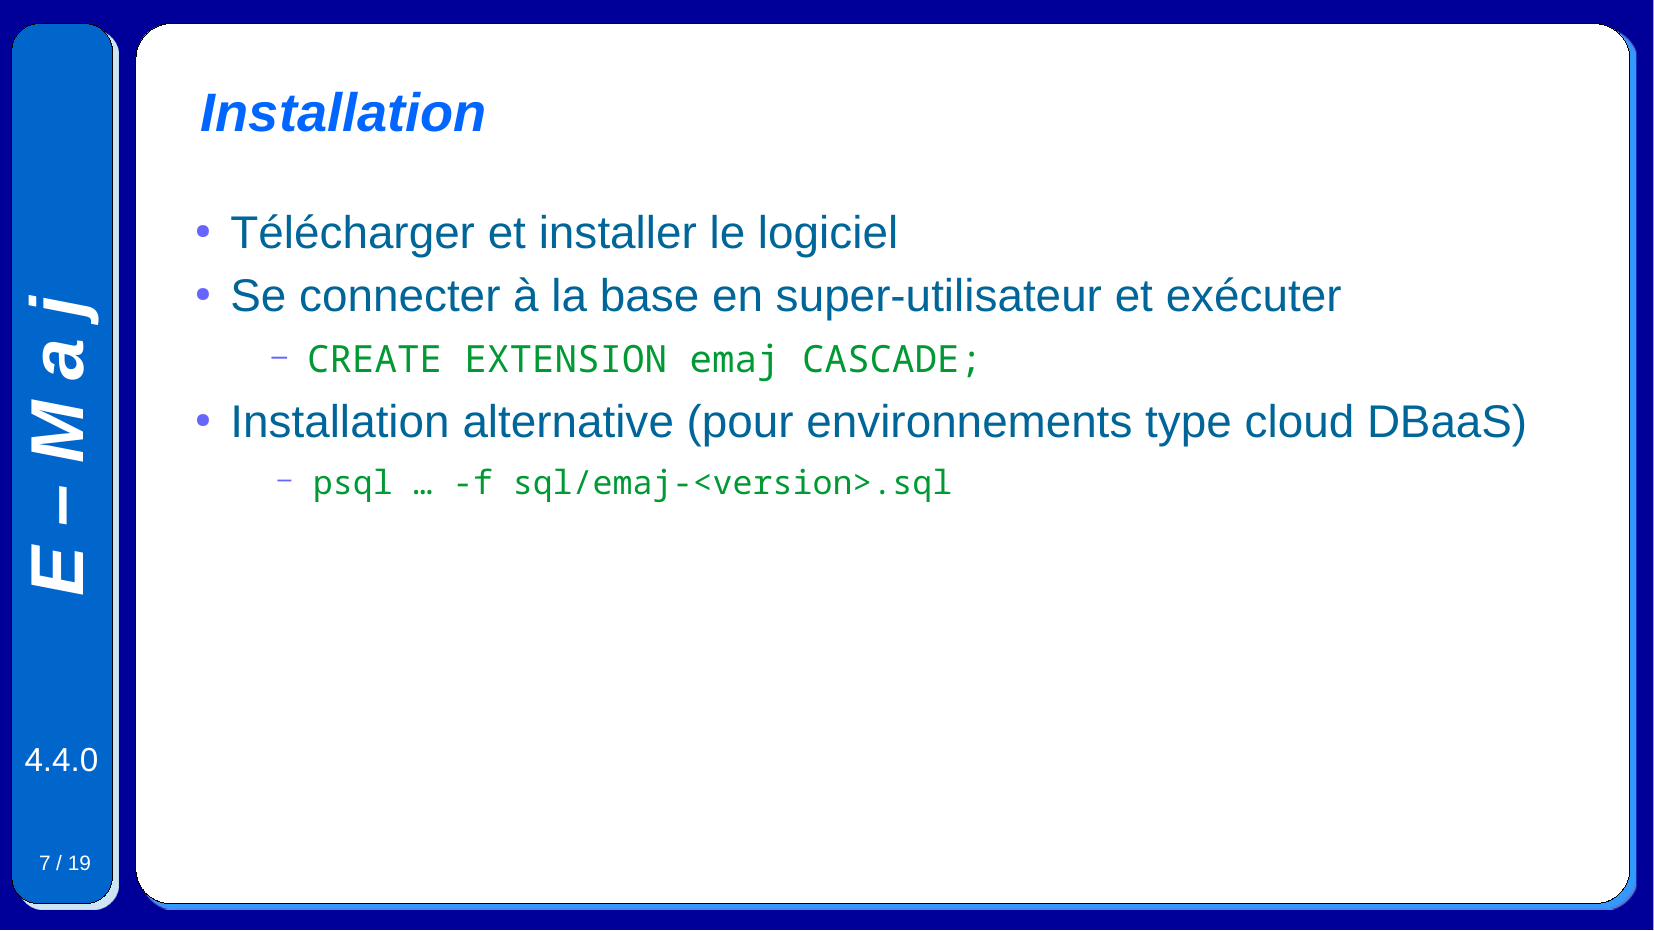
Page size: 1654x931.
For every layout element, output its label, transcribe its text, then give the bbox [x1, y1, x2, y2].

title Installation [200, 34, 1575, 191]
list Télécharger et installer le logiciel Se connecter à la base en super-utilisateur et exécuter CREATE EXTENSION emaj CASCADE; Installation alternative (pour environnements type cloud DBaaS) psql … -f sql/emaj-<version>.sql [177, 206, 1587, 880]
